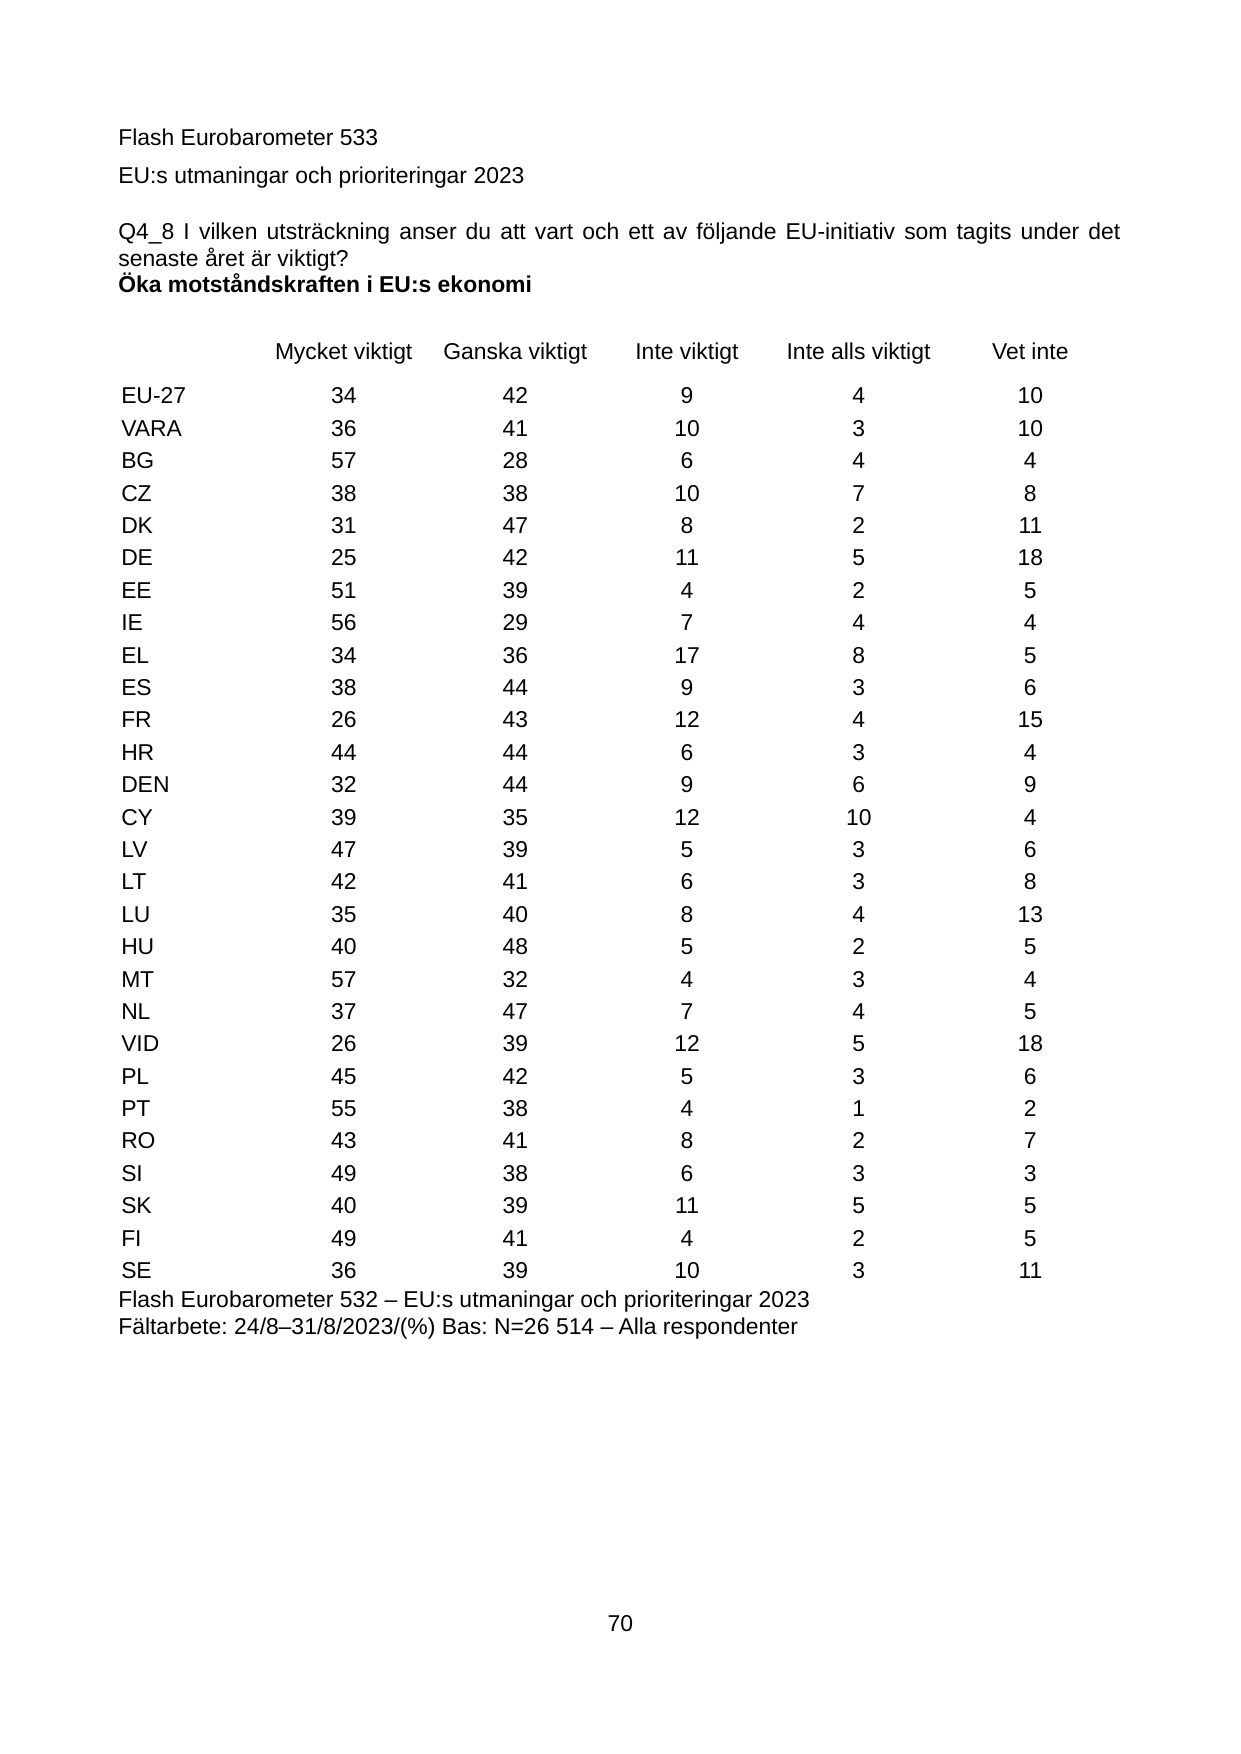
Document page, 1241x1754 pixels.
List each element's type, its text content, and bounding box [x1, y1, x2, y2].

table_cell 5 [601, 1060, 773, 1092]
table_cell 56 [258, 606, 429, 638]
table_cell 32 [429, 963, 601, 995]
table_cell 41 [429, 1222, 601, 1254]
table_cell 26 [258, 703, 429, 736]
table_cell 45 [258, 1060, 429, 1092]
table_cell 5 [773, 1027, 944, 1060]
table_cell 6 [773, 768, 944, 801]
table_cell 5 [773, 1189, 944, 1222]
table_cell 6 [601, 865, 773, 898]
table_cell 6 [944, 833, 1116, 865]
table_cell 34 [258, 639, 429, 671]
table_cell 28 [429, 444, 601, 477]
table_cell 47 [258, 833, 429, 865]
table_cell 38 [429, 1092, 601, 1124]
table_cell 4 [601, 963, 773, 995]
table_cell 3 [773, 865, 944, 898]
table_cell IE [118, 606, 258, 638]
table_cell HR [118, 736, 258, 768]
table_cell 41 [429, 412, 601, 444]
table_cell 39 [429, 1254, 601, 1286]
table_cell 5 [944, 995, 1116, 1027]
table_cell 26 [258, 1027, 429, 1060]
table_cell 57 [258, 444, 429, 477]
table_cell SE [118, 1254, 258, 1286]
table_cell 49 [258, 1157, 429, 1189]
table_cell 57 [258, 963, 429, 995]
table_cell 3 [773, 671, 944, 703]
table_cell 10 [601, 477, 773, 509]
table_cell 25 [258, 541, 429, 574]
table_cell 39 [429, 1027, 601, 1060]
table_cell EL [118, 639, 258, 671]
table_cell 43 [429, 703, 601, 736]
table_cell 3 [773, 1254, 944, 1286]
table_cell 47 [429, 509, 601, 541]
table_cell 43 [258, 1125, 429, 1157]
table_cell PT [118, 1092, 258, 1124]
table_cell 10 [944, 412, 1116, 444]
table_cell 42 [429, 379, 601, 412]
table_cell 47 [429, 995, 601, 1027]
table_cell 3 [773, 833, 944, 865]
table_cell 2 [773, 1222, 944, 1254]
table_cell 2 [773, 574, 944, 606]
table_cell 37 [258, 995, 429, 1027]
table_cell 8 [601, 1125, 773, 1157]
table_cell 2 [773, 509, 944, 541]
table_cell SK [118, 1189, 258, 1222]
table_cell CY [118, 801, 258, 833]
table_cell 41 [429, 865, 601, 898]
table_cell 35 [429, 801, 601, 833]
table_cell 8 [601, 509, 773, 541]
table_cell 4 [773, 995, 944, 1027]
table_cell 5 [944, 1222, 1116, 1254]
table_cell 5 [601, 833, 773, 865]
table_cell 44 [429, 736, 601, 768]
table_cell 40 [429, 898, 601, 930]
table_cell 13 [944, 898, 1116, 930]
text Q4_8 I vilken utsträckning anser du att vart och ett av följande EU-initiativ som tagits under det senaste året är viktigt? [118, 218, 1122, 271]
table_cell 12 [601, 703, 773, 736]
table_cell 5 [944, 639, 1116, 671]
table_cell MT [118, 963, 258, 995]
table_cell 9 [944, 768, 1116, 801]
table_cell 4 [773, 444, 944, 477]
table_cell 11 [601, 1189, 773, 1222]
table_cell 4 [944, 444, 1116, 477]
table_cell 3 [944, 1157, 1116, 1189]
table_cell 11 [601, 541, 773, 574]
table_cell 3 [773, 1157, 944, 1189]
table_cell 38 [258, 671, 429, 703]
table_cell 5 [944, 574, 1116, 606]
table_cell FI [118, 1222, 258, 1254]
table_cell 8 [773, 639, 944, 671]
table_cell ES [118, 671, 258, 703]
table_cell 4 [601, 1222, 773, 1254]
table_cell 36 [258, 412, 429, 444]
table_cell 8 [944, 477, 1116, 509]
table_cell 8 [601, 898, 773, 930]
table_cell 9 [601, 768, 773, 801]
table_cell 2 [773, 1125, 944, 1157]
table_cell 5 [601, 930, 773, 962]
table_cell 4 [773, 606, 944, 638]
table_cell 49 [258, 1222, 429, 1254]
table_cell 36 [429, 639, 601, 671]
table_cell 42 [429, 541, 601, 574]
table_cell 39 [429, 833, 601, 865]
table_cell 8 [944, 865, 1116, 898]
table_cell 4 [944, 736, 1116, 768]
table_cell 31 [258, 509, 429, 541]
table_cell 6 [601, 444, 773, 477]
table_cell 4 [773, 703, 944, 736]
table_header Inte viktigt [601, 324, 773, 379]
table_cell 6 [601, 1157, 773, 1189]
table_cell 10 [601, 412, 773, 444]
table_cell 3 [773, 412, 944, 444]
table_cell 12 [601, 801, 773, 833]
table_cell BG [118, 444, 258, 477]
table_cell LV [118, 833, 258, 865]
table_cell 5 [944, 930, 1116, 962]
table_cell 1 [773, 1092, 944, 1124]
table_cell 17 [601, 639, 773, 671]
table_cell 7 [601, 995, 773, 1027]
table_cell 11 [944, 1254, 1116, 1286]
table_cell 36 [258, 1254, 429, 1286]
table_cell 38 [429, 1157, 601, 1189]
table_cell 15 [944, 703, 1116, 736]
table_cell 51 [258, 574, 429, 606]
table_cell 34 [258, 379, 429, 412]
table_header Inte alls viktigt [773, 324, 944, 379]
table_cell NL [118, 995, 258, 1027]
table_cell 7 [944, 1125, 1116, 1157]
table_cell 3 [773, 736, 944, 768]
table_cell 38 [258, 477, 429, 509]
table_cell 39 [429, 574, 601, 606]
table_cell LT [118, 865, 258, 898]
table_cell 41 [429, 1125, 601, 1157]
table_cell VID [118, 1027, 258, 1060]
table_cell 7 [601, 606, 773, 638]
table_cell VARA [118, 412, 258, 444]
table_cell 6 [944, 671, 1116, 703]
table_cell 3 [773, 1060, 944, 1092]
table_cell 6 [944, 1060, 1116, 1092]
table_cell 44 [429, 671, 601, 703]
table_header Ganska viktigt [429, 324, 601, 379]
table_header Vet inte [944, 324, 1116, 379]
table_cell 4 [601, 574, 773, 606]
table_cell 4 [601, 1092, 773, 1124]
table_cell DK [118, 509, 258, 541]
table_cell 48 [429, 930, 601, 962]
table_cell 4 [944, 963, 1116, 995]
table_cell 32 [258, 768, 429, 801]
table_cell RO [118, 1125, 258, 1157]
table_cell 5 [773, 541, 944, 574]
table_cell CZ [118, 477, 258, 509]
table_cell DE [118, 541, 258, 574]
table_cell PL [118, 1060, 258, 1092]
table_cell 44 [429, 768, 601, 801]
text Fältarbete: 24/8–31/8/2023/(%) Bas: N=26 514 – Alla respondenter [118, 1313, 1122, 1339]
table_cell 10 [601, 1254, 773, 1286]
text Flash Eurobarometer 532 – EU:s utmaningar och prioriteringar 2023 [118, 1286, 1122, 1313]
table_header Mycket viktigt [258, 324, 429, 379]
table_cell 29 [429, 606, 601, 638]
table_cell 3 [773, 963, 944, 995]
table_cell 2 [944, 1092, 1116, 1124]
table_cell EU-27 [118, 379, 258, 412]
table_cell 12 [601, 1027, 773, 1060]
table_cell 42 [429, 1060, 601, 1092]
table_cell 9 [601, 671, 773, 703]
table_cell FR [118, 703, 258, 736]
table_cell 40 [258, 930, 429, 962]
table_cell 4 [944, 606, 1116, 638]
table_header [118, 324, 258, 379]
table_cell 42 [258, 865, 429, 898]
table_cell 10 [773, 801, 944, 833]
table_cell 38 [429, 477, 601, 509]
table_cell 4 [773, 379, 944, 412]
table_cell HU [118, 930, 258, 962]
table_cell LU [118, 898, 258, 930]
table_cell 4 [944, 801, 1116, 833]
table_cell 18 [944, 1027, 1116, 1060]
table_cell 55 [258, 1092, 429, 1124]
table_cell 5 [944, 1189, 1116, 1222]
table_cell 18 [944, 541, 1116, 574]
table_cell 44 [258, 736, 429, 768]
table_cell 40 [258, 1189, 429, 1222]
table_cell 7 [773, 477, 944, 509]
table_cell 35 [258, 898, 429, 930]
table_cell 2 [773, 930, 944, 962]
table_cell EE [118, 574, 258, 606]
table_cell 10 [944, 379, 1116, 412]
table_cell SI [118, 1157, 258, 1189]
table_cell 6 [601, 736, 773, 768]
table_cell 39 [258, 801, 429, 833]
table_cell 9 [601, 379, 773, 412]
table_cell 4 [773, 898, 944, 930]
text Öka motståndskraften i EU:s ekonomi [118, 271, 1122, 297]
table_cell 39 [429, 1189, 601, 1222]
table_cell 11 [944, 509, 1116, 541]
table_cell DEN [118, 768, 258, 801]
